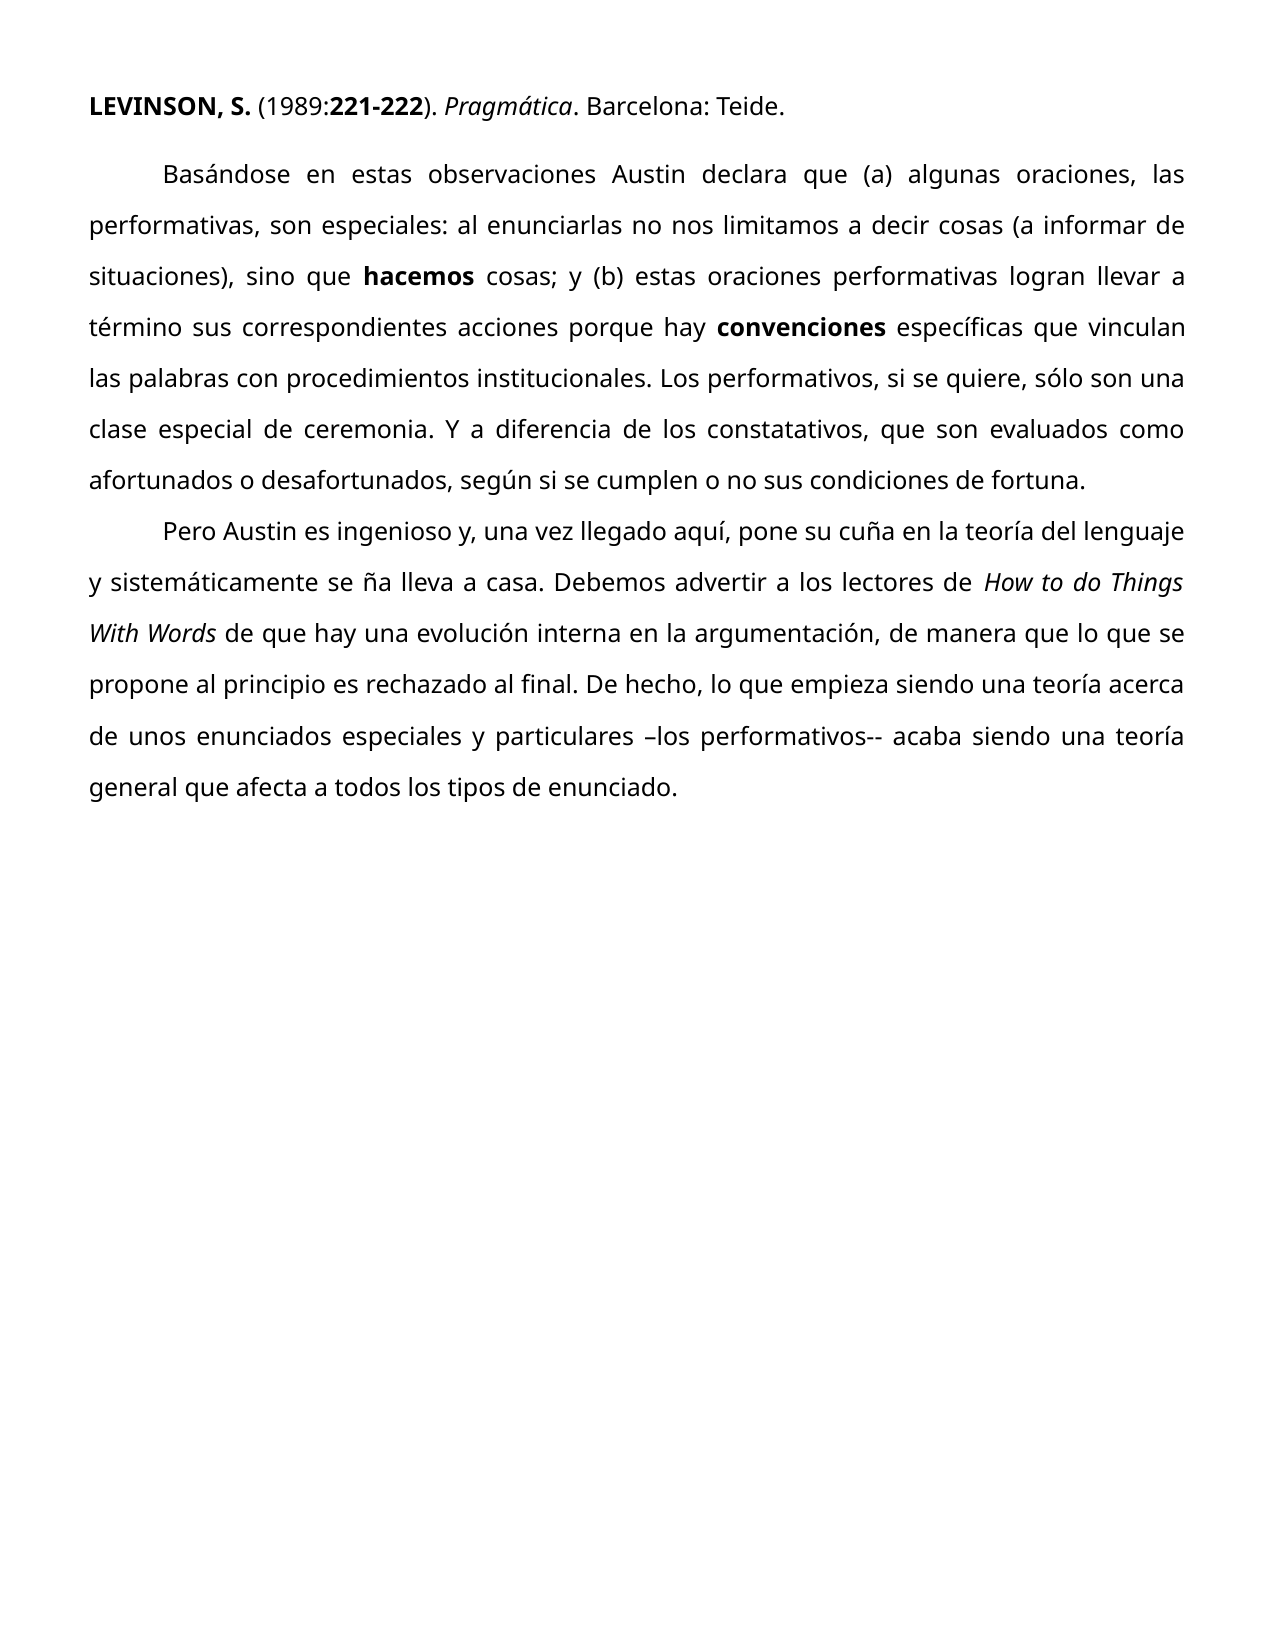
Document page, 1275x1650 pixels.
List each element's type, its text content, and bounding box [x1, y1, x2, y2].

text Pero Austin es ingenioso y, una vez llegado aquí, pone su cuña en la teoría del lenguaje y sistemáticamente se ña lleva a casa. Debemos advertir a los lectores de How to do Things With Words de que hay una evolución interna en la argumentación, de manera que lo que se propone al principio es rechazado al final. De hecho, lo que empieza siendo una teoría acerca de unos enunciados especiales y particulares –los performativos-- acaba siendo una teoría general que afecta a todos los tipos de enunciado. [88, 514, 1186, 803]
text LEVINSON, S. (1989:221-222). Pragmática. Barcelona: Teide. [88, 88, 1186, 123]
text Basándose en estas observaciones Austin declara que (a) algunas oraciones, las performativas, son especiales: al enunciarlas no nos limitamos a decir cosas (a informar de situaciones), sino que hacemos cosas; y (b) estas oraciones performativas logran llevar a término sus correspondientes acciones porque hay convenciones específicas que vinculan las palabras con procedimientos institucionales. Los performativos, si se quiere, sólo son una clase especial de ceremonia. Y a diferencia de los constatativos, que son evaluados como afortunados o desafortunados, según si se cumplen o no sus condiciones de fortuna. [88, 157, 1186, 497]
